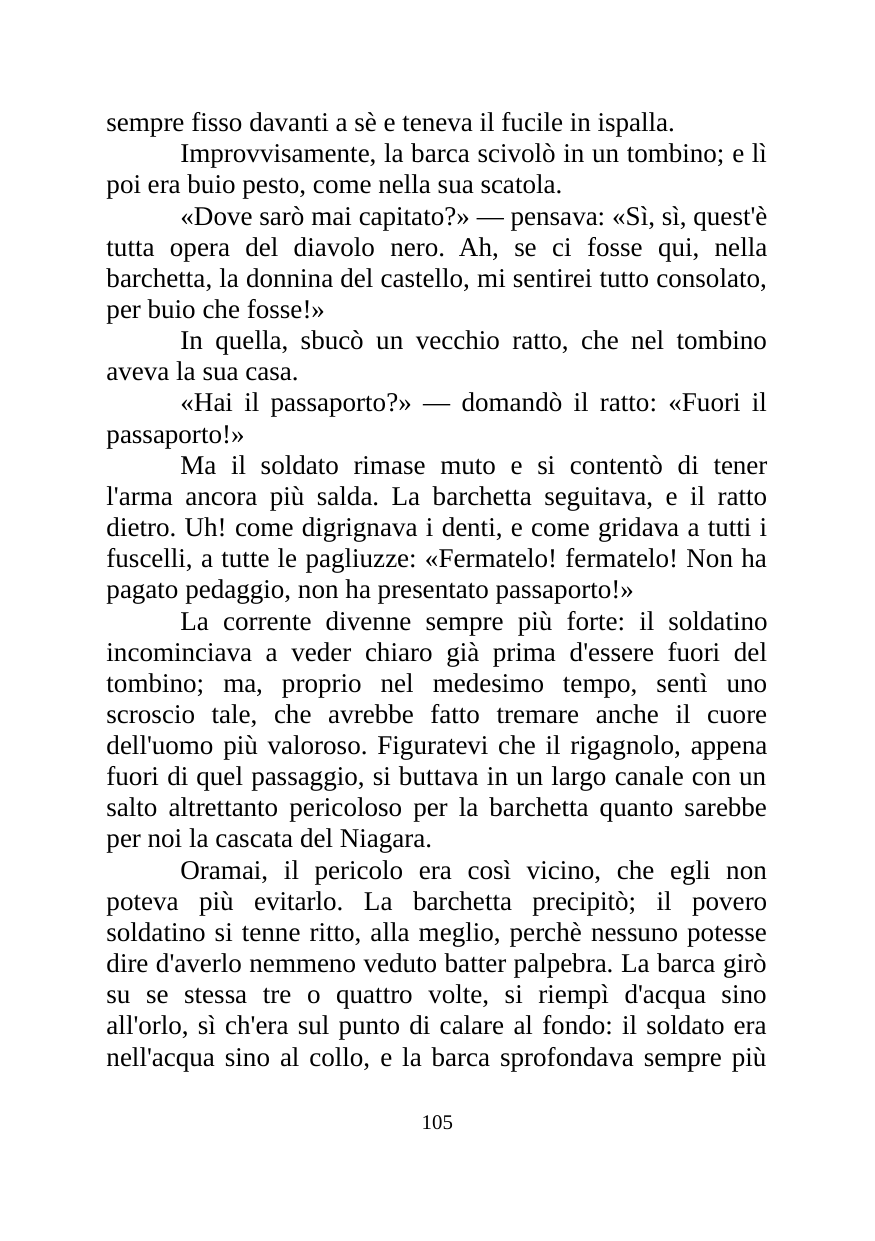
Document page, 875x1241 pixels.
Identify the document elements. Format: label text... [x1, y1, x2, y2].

text Ma il soldato rimase muto e si contentò di tener l'arma ancora più salda. La barchetta seguitava, e il ratto dietro. Uh! come digrignava i denti, e come gridava a tutti i fuscelli, a tutte le pagliuzze: «Fermatelo! fermatelo! Non ha pagato pedaggio, non ha presentato passaporto!» [106, 449, 768, 604]
text Improvvisamente, la barca scivolò in un tombino; e lì poi era buio pesto, come nella sua scatola. [106, 137, 768, 200]
text «Hai il passaporto?» — domandò il ratto: «Fuori il passaporto!» [106, 387, 768, 449]
text La corrente divenne sempre più forte: il soldatino incominciava a veder chiaro già prima d'essere fuori del tombino; ma, proprio nel medesimo tempo, sentì uno scroscio tale, che avrebbe fatto tremare anche il cuore dell'uomo più valoroso. Figuratevi che il rigagnolo, appena fuori di quel passaggio, si buttava in un largo canale con un salto altrettanto pericoloso per la barchetta quanto sarebbe per noi la cascata del Niagara. [106, 604, 768, 854]
text Oramai, il pericolo era così vicino, che egli non poteva più evitarlo. La barchetta precipitò; il povero soldatino si tenne ritto, alla meglio, perchè nessuno potesse dire d'averlo nemmeno veduto batter palpebra. La barca girò su se stessa tre o quattro volte, si riempì d'acqua sino all'orlo, sì ch'era sul punto di calare al fondo: il soldato era nell'acqua sino al collo, e la barca sprofondava sempre più [106, 854, 768, 1072]
text «Dove sarò mai capitato?» — pensava: «Sì, sì, quest'è tutta opera del diavolo nero. Ah, se ci fosse qui, nella barchetta, la donnina del castello, mi sentirei tutto consolato, per buio che fosse!» [106, 200, 768, 324]
text sempre fisso davanti a sè e teneva il fucile in ispalla. [106, 106, 768, 137]
text In quella, sbucò un vecchio ratto, che nel tombino aveva la sua casa. [106, 324, 768, 387]
